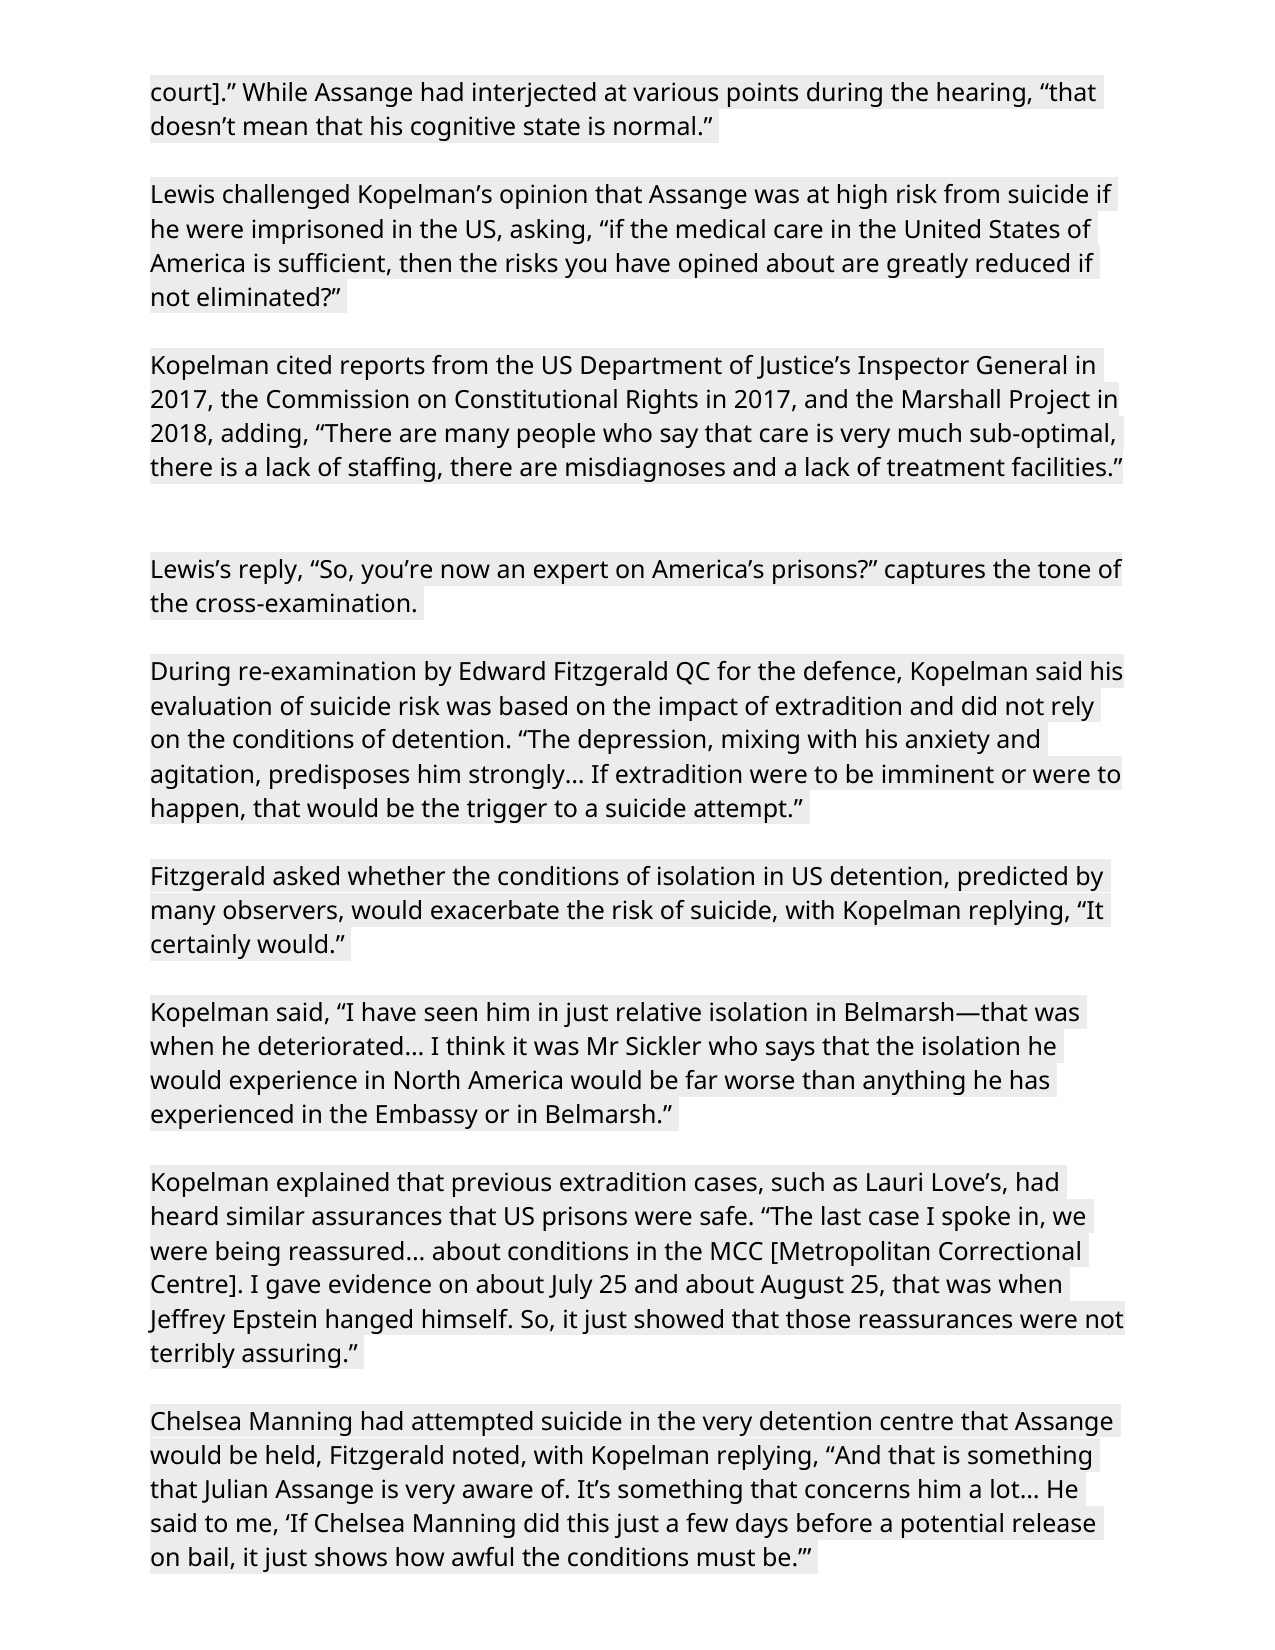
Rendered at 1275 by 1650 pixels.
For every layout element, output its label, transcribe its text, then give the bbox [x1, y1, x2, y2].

text court].” While Assange had interjected at various points during the hearing, “that doesn’t mean that his cognitive state is normal.” Lewis challenged Kopelman’s opinion that Assange was at high risk from suicide if he were imprisoned in the US, asking, “if the medical care in the United States of America is sufficient, then the risks you have opined about are greatly reduced if not eliminated?” Kopelman cited reports from the US Department of Justice’s Inspector General in 2017, the Commission on Constitutional Rights in 2017, and the Marshall Project in 2018, adding, “There are many people who say that care is very much sub-optimal, there is a lack of staffing, there are misdiagnoses and a lack of treatment facilities.” Lewis’s reply, “So, you’re now an expert on America’s prisons?” captures the tone of the cross-examination. During re-examination by Edward Fitzgerald QC for the defence, Kopelman said his evaluation of suicide risk was based on the impact of extradition and did not rely on the conditions of detention. “The depression, mixing with his anxiety and agitation, predisposes him strongly… If extradition were to be imminent or were to happen, that would be the trigger to a suicide attempt.” Fitzgerald asked whether the conditions of isolation in US detention, predicted by many observers, would exacerbate the risk of suicide, with Kopelman replying, “It certainly would.” Kopelman said, “I have seen him in just relative isolation in Belmarsh—that was when he deteriorated… I think it was Mr Sickler who says that the isolation he would experience in North America would be far worse than anything he has experienced in the Embassy or in Belmarsh.” Kopelman explained that previous extradition cases, such as Lauri Love’s, had heard similar assurances that US prisons were safe. “The last case I spoke in, we were being reassured… about conditions in the MCC [Metropolitan Correctional Centre]. I gave evidence on about July 25 and about August 25, that was when Jeffrey Epstein hanged himself. So, it just showed that those reassurances were not terribly assuring.” Chelsea Manning had attempted suicide in the very detention centre that Assange would be held, Fitzgerald noted, with Kopelman replying, “And that is something that Julian Assange is very aware of. It’s something that concerns him a lot… He said to me, ‘If Chelsea Manning did this just a few days before a potential release on bail, it just shows how awful the conditions must be.’” [150, 75, 1125, 1574]
